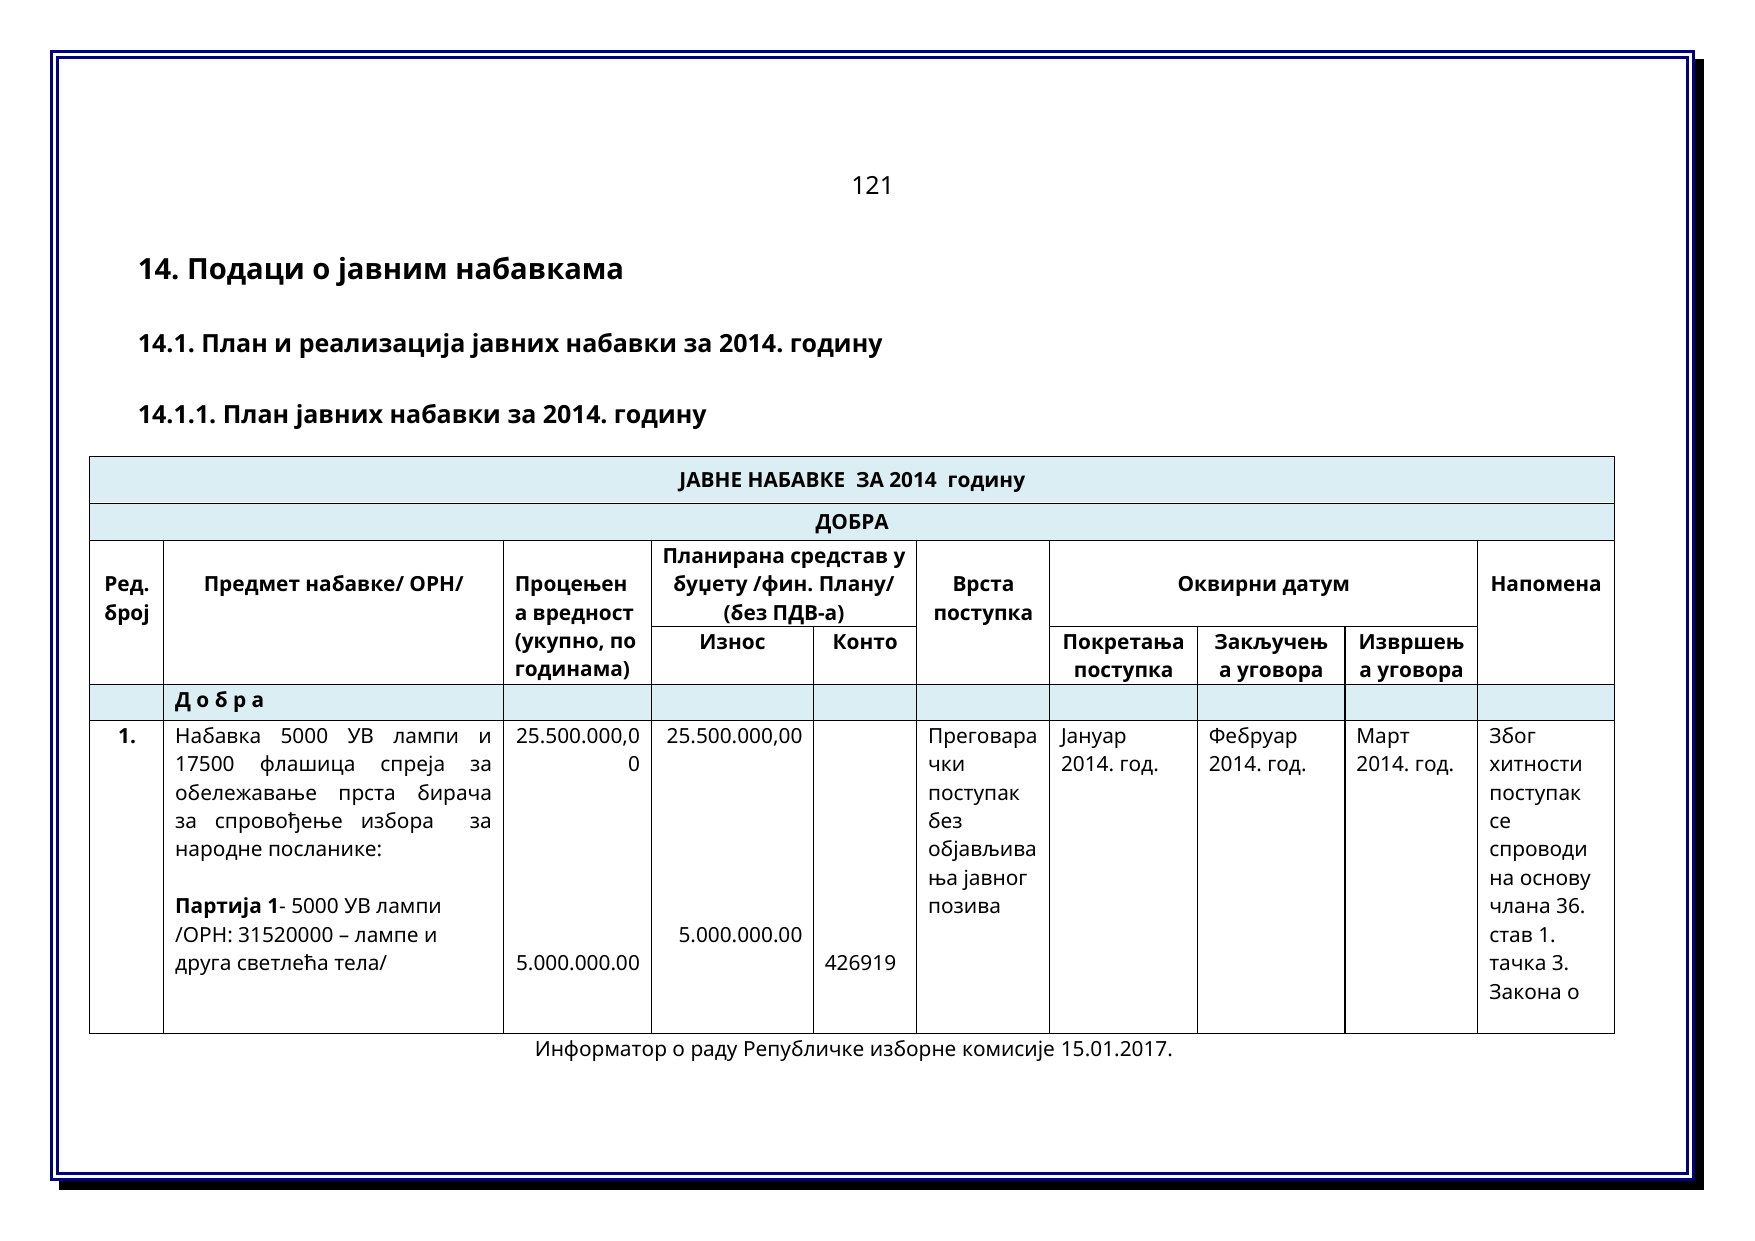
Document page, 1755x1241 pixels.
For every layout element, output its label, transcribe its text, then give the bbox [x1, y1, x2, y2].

table_cell [90, 685, 163, 720]
table_cell Д о б р а [164, 685, 503, 720]
table_cell Извршења уговора [1346, 627, 1477, 684]
subtitle 14. Подаци о јавним набавкама [138, 248, 1607, 288]
table_header ЈАВНЕ НАБАВКЕ ЗА 2014 годину [90, 457, 1614, 502]
table_cell [814, 685, 916, 720]
table_cell [504, 685, 651, 720]
table_cell 25.500.000,00 5.000.000.00 [652, 721, 813, 1033]
table_cell Предмет набавке/ ОРН/ [164, 541, 503, 684]
table_cell Врста поступка [917, 541, 1049, 684]
table_cell Фебруар 2014. год. [1198, 721, 1344, 1033]
table_cell Закључења уговора [1198, 627, 1344, 684]
table_cell [652, 685, 813, 720]
table_cell Конто [814, 627, 916, 684]
table_cell Процењена вредност (укупно, по годинама) [504, 541, 651, 684]
table_cell Преговарачки поступак без објављивања јавног позива [917, 721, 1049, 1033]
table_cell Планирана средстав у буџету /фин. Плану/ (без ПДВ-а) [652, 541, 916, 626]
table_cell Покретања поступка [1050, 627, 1197, 684]
table_cell Износ [652, 627, 813, 684]
table_cell Набавка 5000 УВ лампи и 17500 флашица спреја за обележавање прста бирача за спровођење избора за народне посланике: Партија 1- 5000 УВ лампи /ОРН: 31520000 – лампе и друга светлећа тела/ [164, 721, 503, 1033]
table_cell [1346, 685, 1477, 720]
subtitle 14.1. План и реализација јавних набавки за 2014. годину [138, 325, 1607, 359]
table_cell Оквирни датум [1050, 541, 1477, 626]
table_cell Због хитности поступак се спроводи на основу члана 36. став 1. тачка 3. Закона о [1478, 721, 1614, 1033]
table_cell 25.500.000,00 5.000.000.00 [504, 721, 651, 1033]
table_cell Ред. број [90, 541, 163, 684]
table_cell Напомена [1478, 541, 1614, 684]
table_cell [917, 685, 1049, 720]
table_cell Март 2014. год. [1346, 721, 1477, 1033]
subtitle 14.1.1. План јавних набавки за 2014. годину [138, 397, 1607, 431]
table_cell ДОБРА [90, 504, 1614, 540]
table_cell 426919 [814, 721, 916, 1033]
table_cell 1. [90, 721, 163, 1033]
table_cell [1198, 685, 1344, 720]
table_cell [1050, 685, 1197, 720]
table_cell [1478, 685, 1614, 720]
table_cell Јануар 2014. год. [1050, 721, 1197, 1033]
